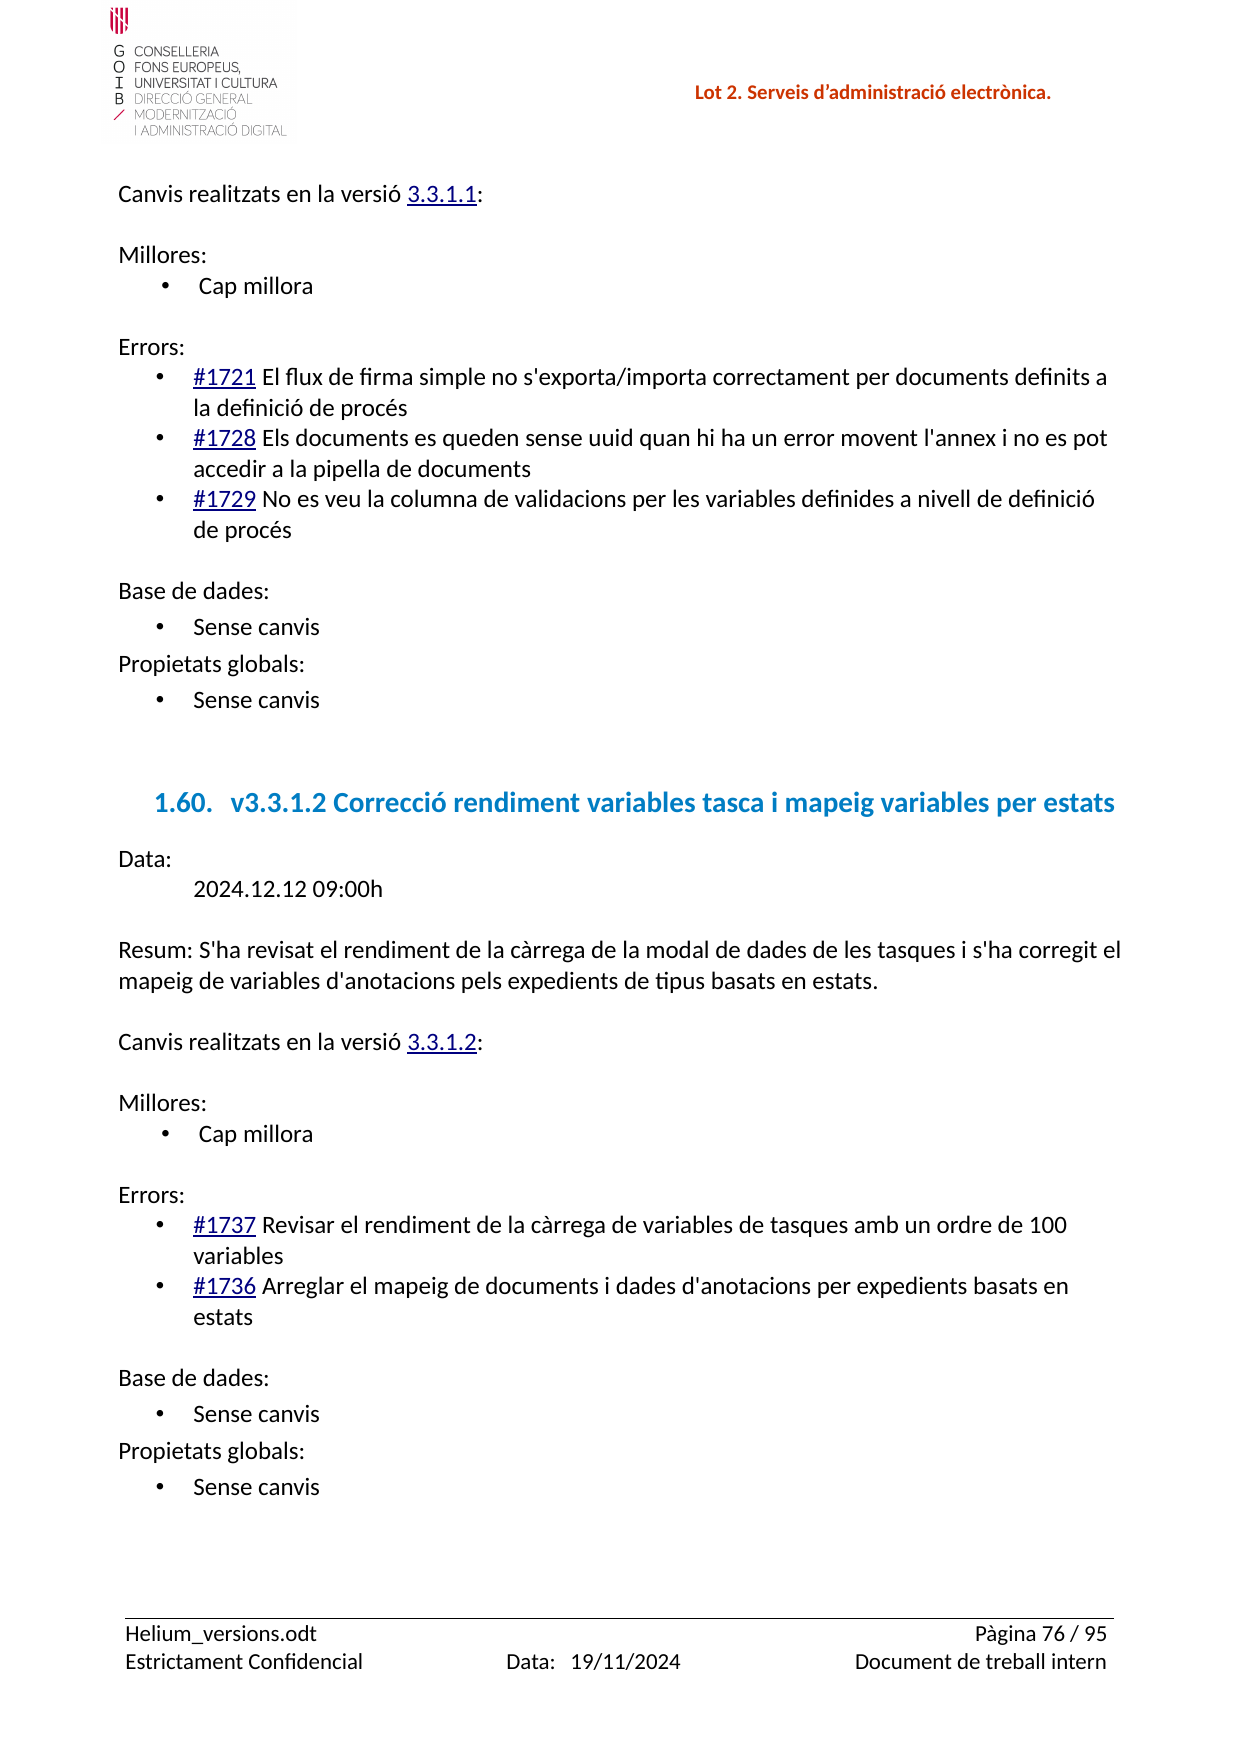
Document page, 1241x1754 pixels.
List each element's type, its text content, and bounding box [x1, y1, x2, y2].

text Base de dades: [118, 575, 1122, 606]
picture [100, 0, 297, 144]
subtitle v3.3.1.2 Correcció rendiment variables tasca i mapeig variables per estats [153, 784, 1122, 819]
text Errors: [118, 331, 1122, 361]
list #1729 No es veu la columna de validacions per les variables definides a nivell de definició de procés [156, 483, 1122, 544]
text Data: [118, 843, 1122, 874]
text Resum: S'ha revisat el rendiment de la càrrega de la modal de dades de les tasques i s'ha corregit el mapeig de variables d'anotacions pels expedients de tipus basats en estats. [118, 935, 1122, 996]
list Sense canvis [156, 1398, 1122, 1429]
text Canvis realitzats en la versió 3.3.1.2: [118, 1026, 1122, 1057]
list #1721 El flux de firma simple no s'exporta/importa correctament per documents definits a la definició de procés [156, 361, 1122, 422]
text Canvis realitzats en la versió 3.3.1.1: [118, 178, 1122, 209]
text 2024.12.12 09:00h [118, 874, 1122, 904]
list Sense canvis [156, 1471, 1122, 1502]
text Errors: [118, 1179, 1122, 1209]
list #1728 Els documents es queden sense uuid quan hi ha un error movent l'annex i no es pot accedir a la pipella de documents [156, 422, 1122, 483]
text Base de dades: [118, 1362, 1122, 1392]
text Propietats globals: [118, 648, 1122, 678]
text Millores: [118, 239, 1122, 270]
text Millores: [118, 1087, 1122, 1118]
list Sense canvis [156, 684, 1122, 715]
list Sense canvis [156, 611, 1122, 642]
list #1737 Revisar el rendiment de la càrrega de variables de tasques amb un ordre de 100 variables [156, 1209, 1122, 1270]
text Propietats globals: [118, 1435, 1122, 1465]
list Cap millora [161, 1118, 1122, 1148]
list Cap millora [161, 270, 1122, 300]
list #1736 Arreglar el mapeig de documents i dades d'anotacions per expedients basats en estats [156, 1270, 1122, 1331]
